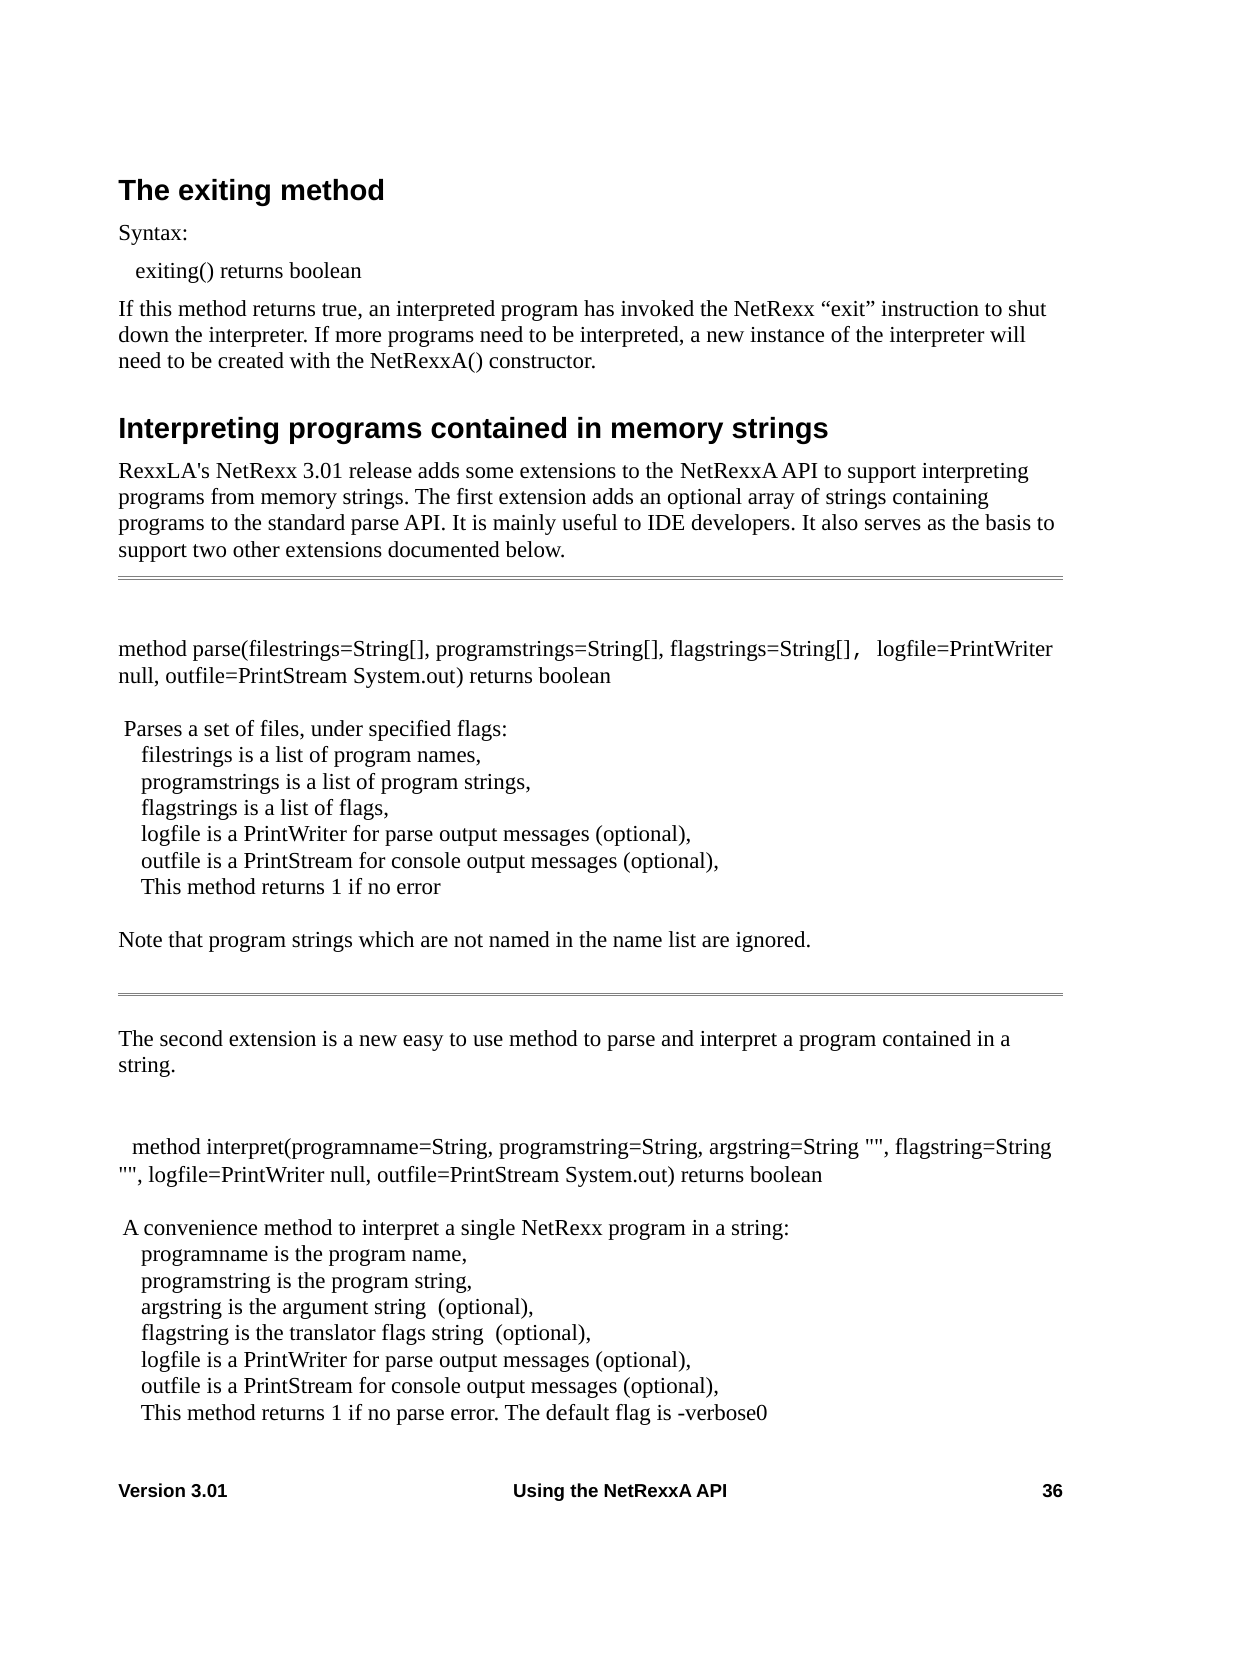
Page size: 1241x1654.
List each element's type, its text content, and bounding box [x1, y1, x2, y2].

text programname is the program name, [118, 1240, 1063, 1267]
text logfile is a PrintWriter for parse output messages (optional), [118, 1346, 1063, 1372]
text flagstrings is a list of flags, [118, 794, 1063, 820]
text outfile is a PrintStream for console output messages (optional), [118, 847, 1063, 873]
text If this method returns true, an interpreted program has invoked the NetRexx “exit” instruction to shut down the interpreter. If more programs need to be interpreted, a new instance of the interpreter will need to be created with the NetRexxA() constructor. [118, 295, 1063, 374]
subtitle The exiting method [118, 173, 1063, 206]
text Syntax: [118, 219, 1063, 245]
text Note that program strings which are not named in the name list are ignored. [118, 926, 1063, 952]
text programstring is the program string, [118, 1267, 1063, 1293]
text This method returns 1 if no error [118, 873, 1063, 899]
text method parse(filestrings=String[], programstrings=String[], flagstrings=String[], logfile=PrintWriter null, outfile=PrintStream System.out) returns boolean [118, 635, 1063, 689]
subtitle Interpreting programs contained in memory strings [118, 411, 1063, 444]
text method interpret(programname=String, programstring=String, argstring=String "", flagstring=String "", logfile=PrintWriter null, outfile=PrintStream System.out) returns boolean [118, 1130, 1063, 1188]
text Parses a set of files, under specified flags: [118, 715, 1063, 741]
text flagstring is the translator flags string (optional), [118, 1319, 1063, 1346]
text This method returns 1 if no parse error. The default flag is -verbose0 [118, 1398, 1063, 1425]
text logfile is a PrintWriter for parse output messages (optional), [118, 820, 1063, 847]
text exiting() returns boolean [118, 257, 1063, 283]
text The second extension is a new easy to use method to parse and interpret a program contained in a string. [118, 1025, 1063, 1077]
text filestrings is a list of program names, [118, 741, 1063, 768]
text RexxLA's NetRexx 3.01 release adds some extensions to the NetRexxA API to support interpreting programs from memory strings. The first extension adds an optional array of strings containing programs to the standard parse API. It is mainly useful to IDE developers. It also serves as the basis to support two other extensions documented below. [118, 457, 1063, 562]
text outfile is a PrintStream for console output messages (optional), [118, 1372, 1063, 1398]
text argstring is the argument string (optional), [118, 1293, 1063, 1319]
text A convenience method to interpret a single NetRexx program in a string: [118, 1214, 1063, 1240]
text programstrings is a list of program strings, [118, 768, 1063, 794]
